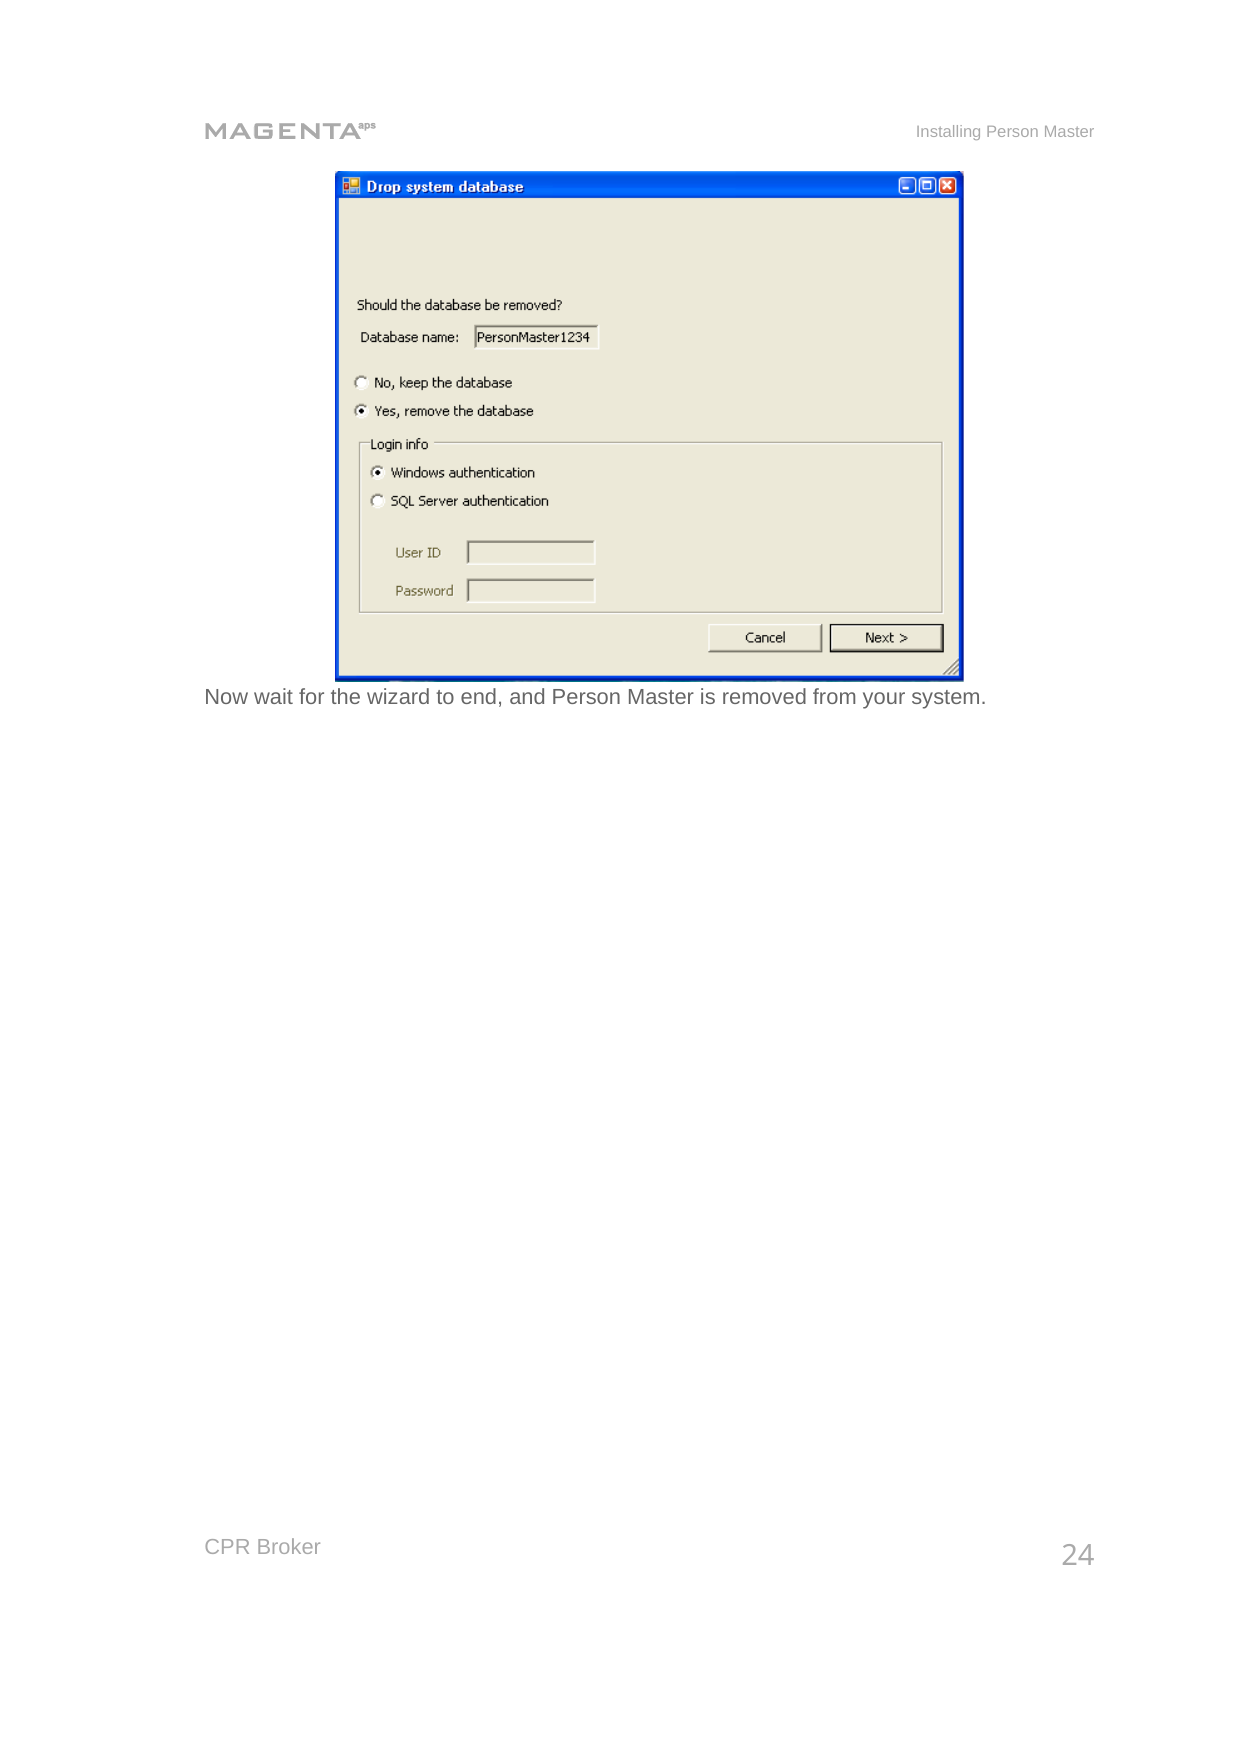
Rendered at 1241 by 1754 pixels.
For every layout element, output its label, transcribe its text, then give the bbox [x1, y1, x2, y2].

picture [335, 171, 964, 682]
text Now wait for the wizard to end, and Person Master is removed from your system. [204, 682, 1094, 711]
